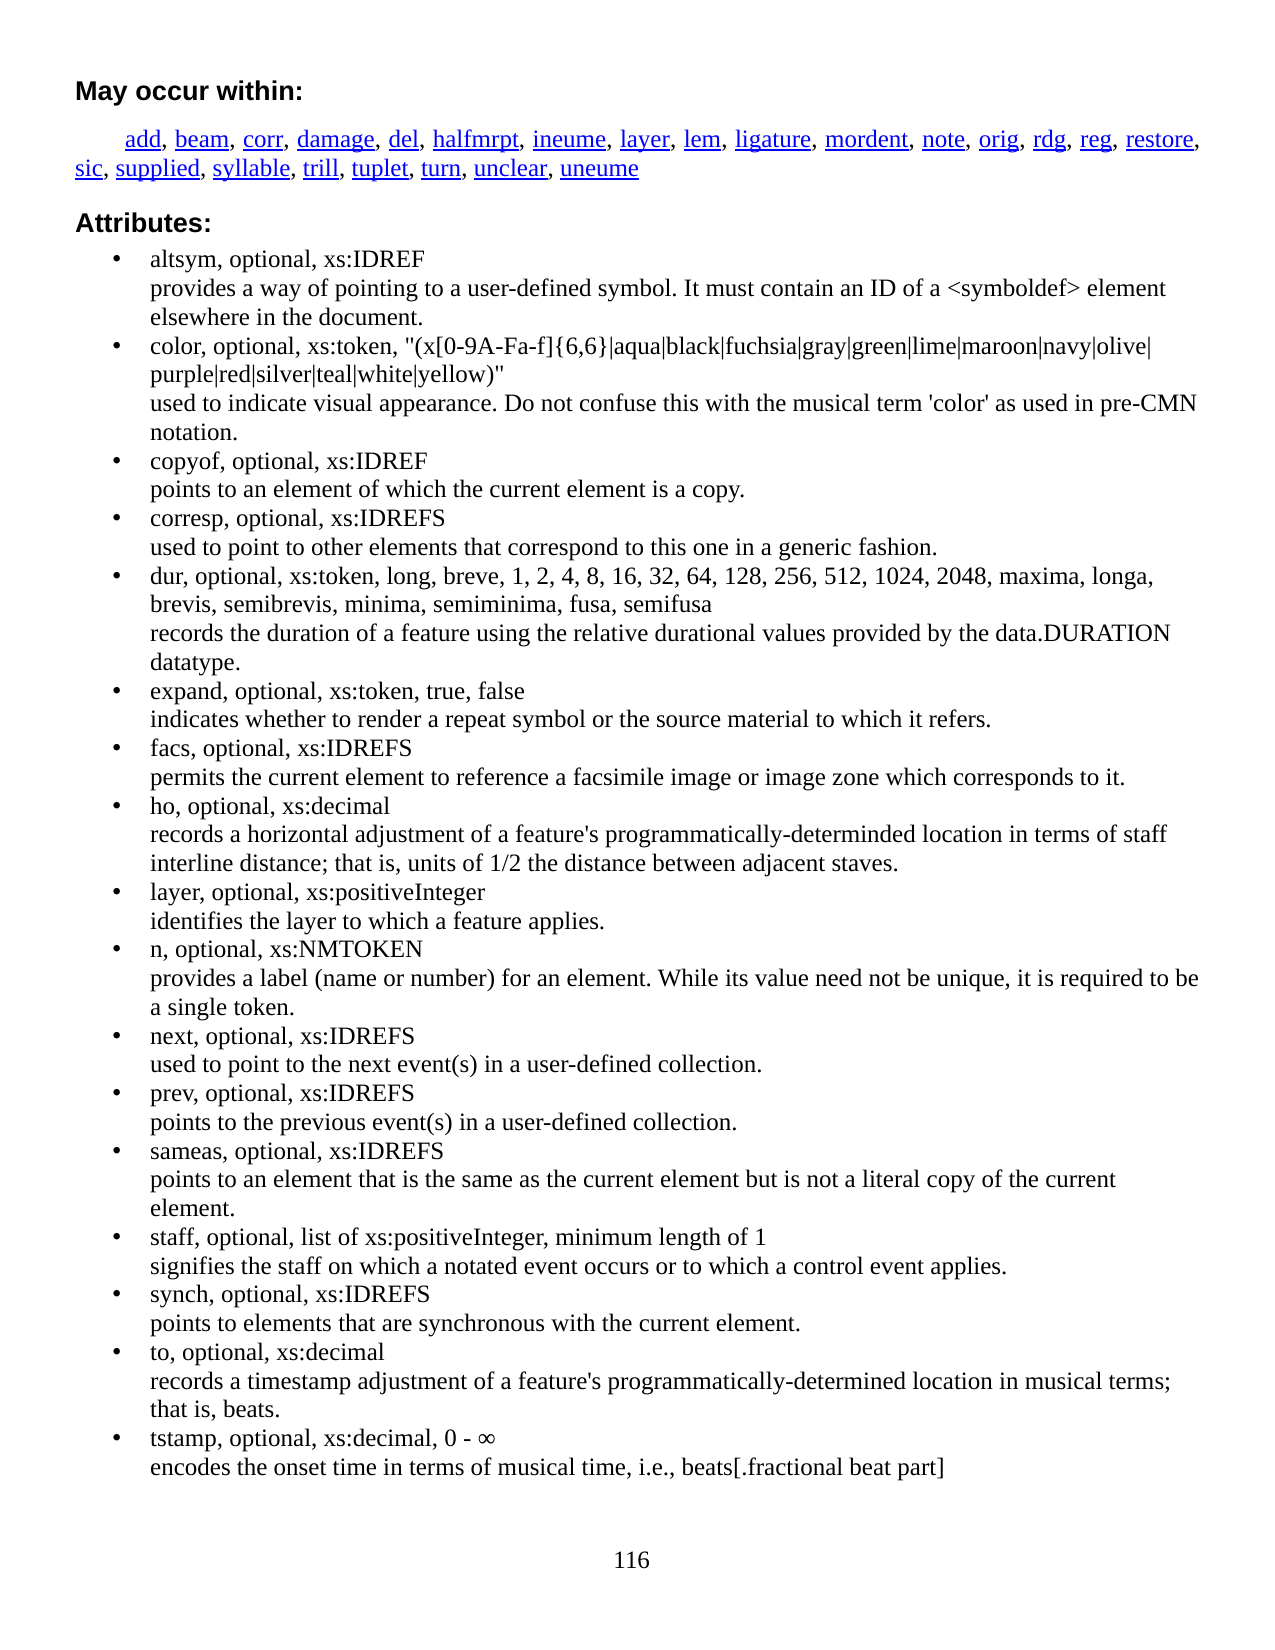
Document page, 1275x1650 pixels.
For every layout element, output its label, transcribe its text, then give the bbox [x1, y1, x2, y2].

list facs, optional, xs:IDREFS permits the current element to reference a facsimile image or image zone which corresponds to it. [112, 733, 1200, 791]
list sameas, optional, xs:IDREFS points to an element that is the same as the current element but is not a literal copy of the current element. [112, 1136, 1200, 1222]
subtitle May occur within: [75, 75, 1200, 106]
list next, optional, xs:IDREFS used to point to the next event(s) in a user-defined collection. [112, 1021, 1200, 1078]
list tstamp, optional, xs:decimal, 0 - ∞ encodes the onset time in terms of musical time, i.e., beats[.fractional beat part] [112, 1423, 1200, 1481]
list expand, optional, xs:token, true, false indicates whether to render a repeat symbol or the source material to which it refers. [112, 676, 1200, 733]
subtitle Attributes: [75, 207, 1200, 238]
list prev, optional, xs:IDREFS points to the previous event(s) in a user-defined collection. [112, 1078, 1200, 1136]
list layer, optional, xs:positiveInteger identifies the layer to which a feature applies. [112, 877, 1200, 934]
text add, beam, corr, damage, del, halfmrpt, ineume, layer, lem, ligature, mordent, note, orig, rdg, reg, restore, sic, supplied, syllable, trill, tuplet, turn, unclear, uneume [75, 124, 1200, 182]
list color, optional, xs:token, "(x[0-9A-Fa-f]{6,6}|aqua|black|fuchsia|gray|green|lime|maroon|navy|olive|purple|red|silver|teal|white|yellow)" used to indicate visual appearance. Do not confuse this with the musical term 'color' as used in pre-CMN notation. [112, 331, 1200, 446]
list to, optional, xs:decimal records a timestamp adjustment of a feature's programmatically-determined location in musical terms; that is, beats. [112, 1337, 1200, 1423]
list staff, optional, list of xs:positiveInteger, minimum length of 1 signifies the staff on which a notated event occurs or to which a control event applies. [112, 1222, 1200, 1279]
list copyof, optional, xs:IDREF points to an element of which the current element is a copy. [112, 446, 1200, 503]
list synch, optional, xs:IDREFS points to elements that are synchronous with the current element. [112, 1279, 1200, 1337]
list corresp, optional, xs:IDREFS used to point to other elements that correspond to this one in a generic fashion. [112, 503, 1200, 561]
list dur, optional, xs:token, long, breve, 1, 2, 4, 8, 16, 32, 64, 128, 256, 512, 1024, 2048, maxima, longa, brevis, semibrevis, minima, semiminima, fusa, semifusa records the duration of a feature using the relative durational values provided by the data.DURATION datatype. [112, 561, 1200, 676]
list ho, optional, xs:decimal records a horizontal adjustment of a feature's programmatically-determinded location in terms of staff interline distance; that is, units of 1/2 the distance between adjacent staves. [112, 791, 1200, 877]
list altsym, optional, xs:IDREF provides a way of pointing to a user-defined symbol. It must contain an ID of a <symboldef> element elsewhere in the document. [112, 244, 1200, 331]
list n, optional, xs:NMTOKEN provides a label (name or number) for an element. While its value need not be unique, it is required to be a single token. [112, 934, 1200, 1021]
